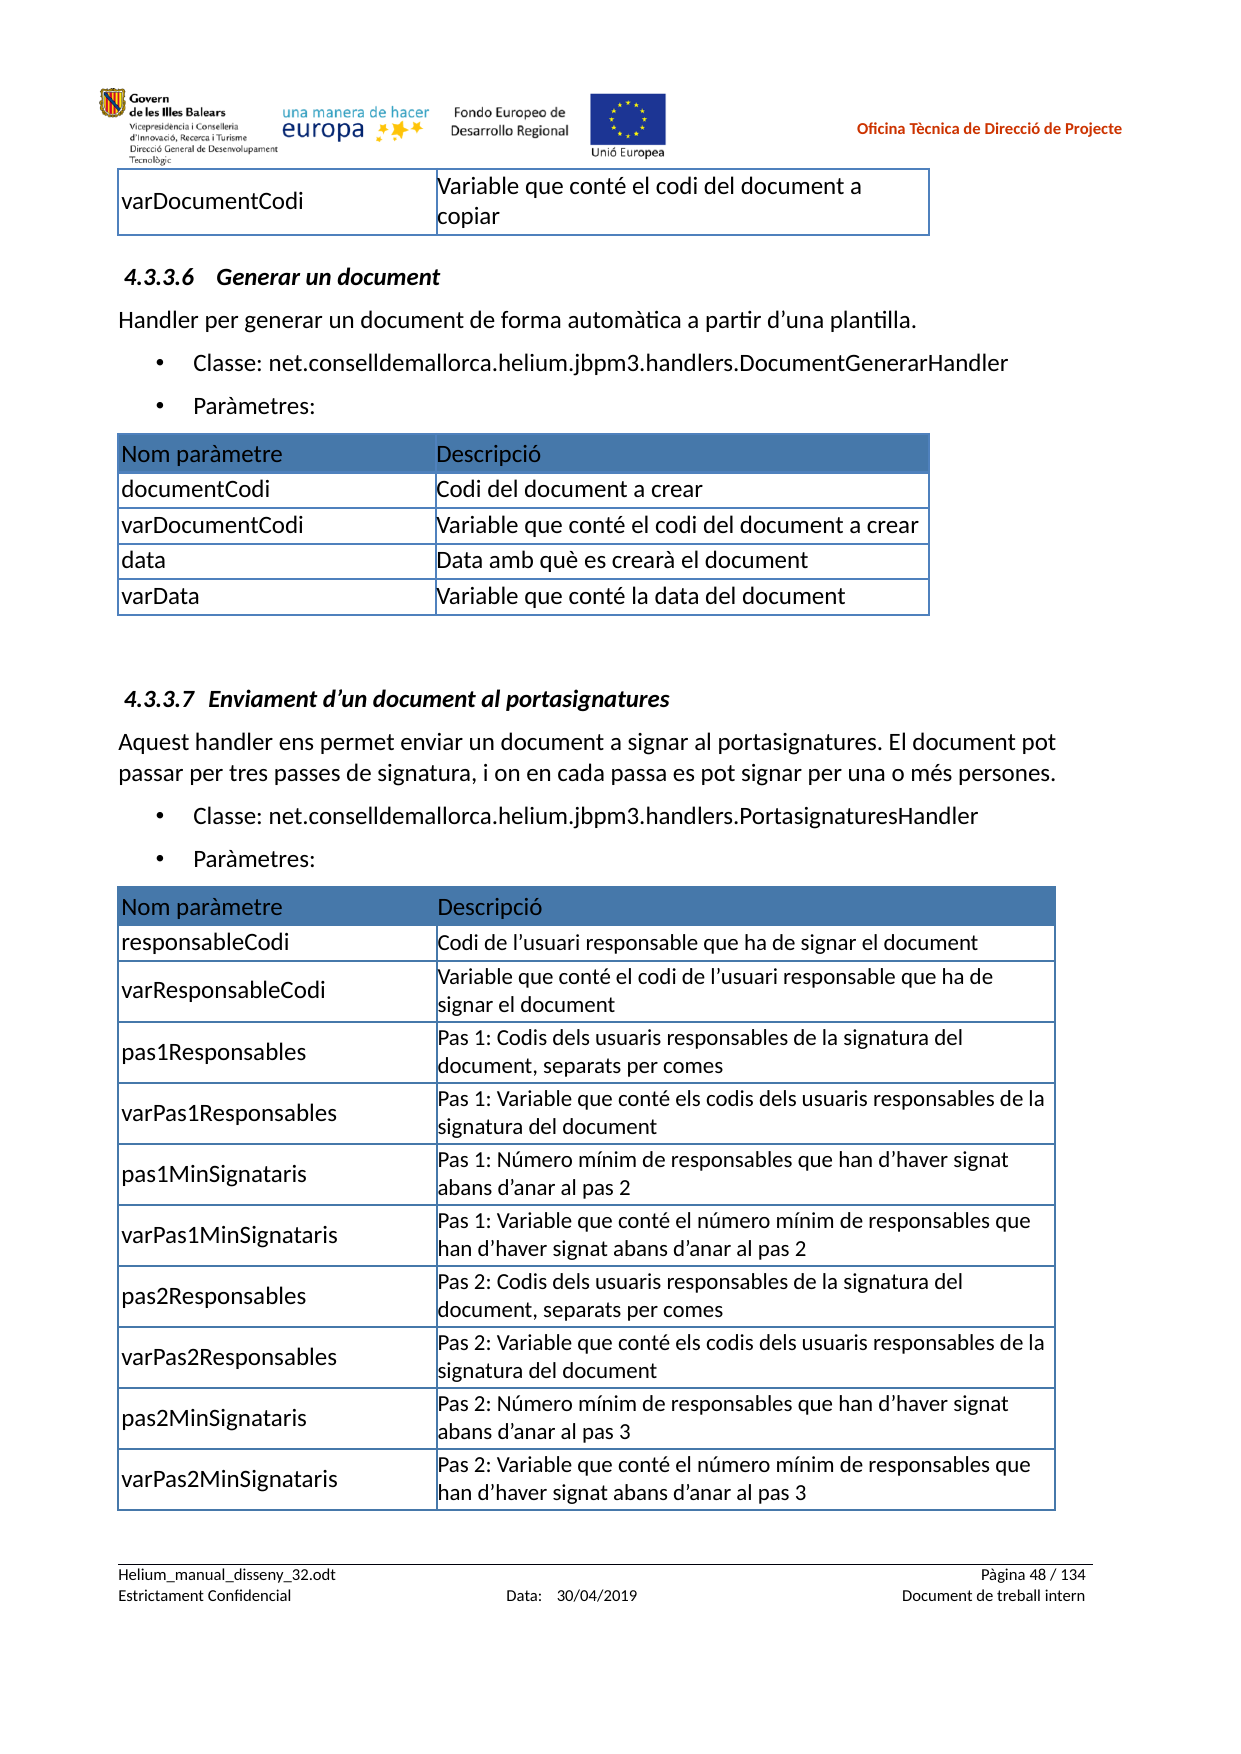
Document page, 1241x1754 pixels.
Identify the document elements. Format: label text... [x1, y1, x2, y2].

list Classe: net.conselldemallorca.helium.jbpm3.handlers.PortasignaturesHandler [156, 800, 1122, 830]
table_cell varPas1MinSignataris [119, 1206, 436, 1265]
table_cell Codi de l’usuari responsable que ha de signar el document [438, 926, 1054, 960]
subtitle Generar un document [118, 261, 1122, 291]
subtitle Enviament d’un document al portasignatures [118, 683, 1122, 714]
table_cell varDocumentCodi [119, 509, 435, 542]
table_cell Variable que conté la data del document [437, 580, 928, 613]
table_cell documentCodi [119, 474, 435, 507]
list Paràmetres: [156, 390, 1122, 420]
table_cell responsableCodi [119, 926, 436, 960]
table_cell pas1MinSignataris [119, 1145, 436, 1204]
table_cell Pas 2: Número mínim de responsables que han d’haver signat abans d’anar al pas 3 [438, 1389, 1054, 1448]
text Handler per generar un document de forma automàtica a partir d’una plantilla. [118, 304, 1122, 334]
table_cell varPas2MinSignataris [119, 1450, 436, 1509]
table_cell pas1Responsables [119, 1023, 436, 1082]
table_cell data [119, 545, 435, 578]
table_cell Pas 1: Número mínim de responsables que han d’haver signat abans d’anar al pas 2 [438, 1145, 1054, 1204]
list Classe: net.conselldemallorca.helium.jbpm3.handlers.DocumentGenerarHandler [156, 347, 1122, 377]
table_header Nom paràmetre [119, 888, 436, 924]
table_cell Pas 2: Variable que conté els codis dels usuaris responsables de la signatura del document [438, 1328, 1054, 1387]
table_cell pas2Responsables [119, 1267, 436, 1326]
table_cell varResponsableCodi [119, 962, 436, 1021]
table_cell varPas2Responsables [119, 1328, 436, 1387]
list Paràmetres: [156, 843, 1122, 873]
table_cell Variable que conté el codi del document a crear [437, 509, 928, 542]
table_cell Pas 1: Codis dels usuaris responsables de la signatura del document, separats per comes [438, 1023, 1054, 1082]
table_cell Pas 2: Variable que conté el número mínim de responsables que han d’haver signat abans d’anar al pas 3 [438, 1450, 1054, 1509]
table_cell varData [119, 580, 435, 613]
table_header Descripció [437, 435, 928, 471]
table_cell pas2MinSignataris [119, 1389, 436, 1448]
table_cell varPas1Responsables [119, 1084, 436, 1143]
table_cell Data amb què es crearà el document [437, 545, 928, 578]
table_cell Variable que conté el codi de l’usuari responsable que ha de signar el document [438, 962, 1054, 1021]
table_cell varDocumentCodi [119, 170, 436, 234]
table_header Nom paràmetre [119, 435, 435, 471]
table_cell Pas 1: Variable que conté els codis dels usuaris responsables de la signatura del document [438, 1084, 1054, 1143]
picture [99, 87, 668, 166]
table_cell Pas 2: Codis dels usuaris responsables de la signatura del document, separats per comes [438, 1267, 1054, 1326]
table_cell Variable que conté el codi del document a copiar [438, 170, 928, 234]
table_header Descripció [438, 888, 1054, 924]
table_cell Codi del document a crear [437, 474, 928, 507]
text Aquest handler ens permet enviar un document a signar al portasignatures. El document pot passar per tres passes de signatura, i on en cada passa es pot signar per una o més persones. [118, 726, 1122, 787]
table_cell Pas 1: Variable que conté el número mínim de responsables que han d’haver signat abans d’anar al pas 2 [438, 1206, 1054, 1265]
